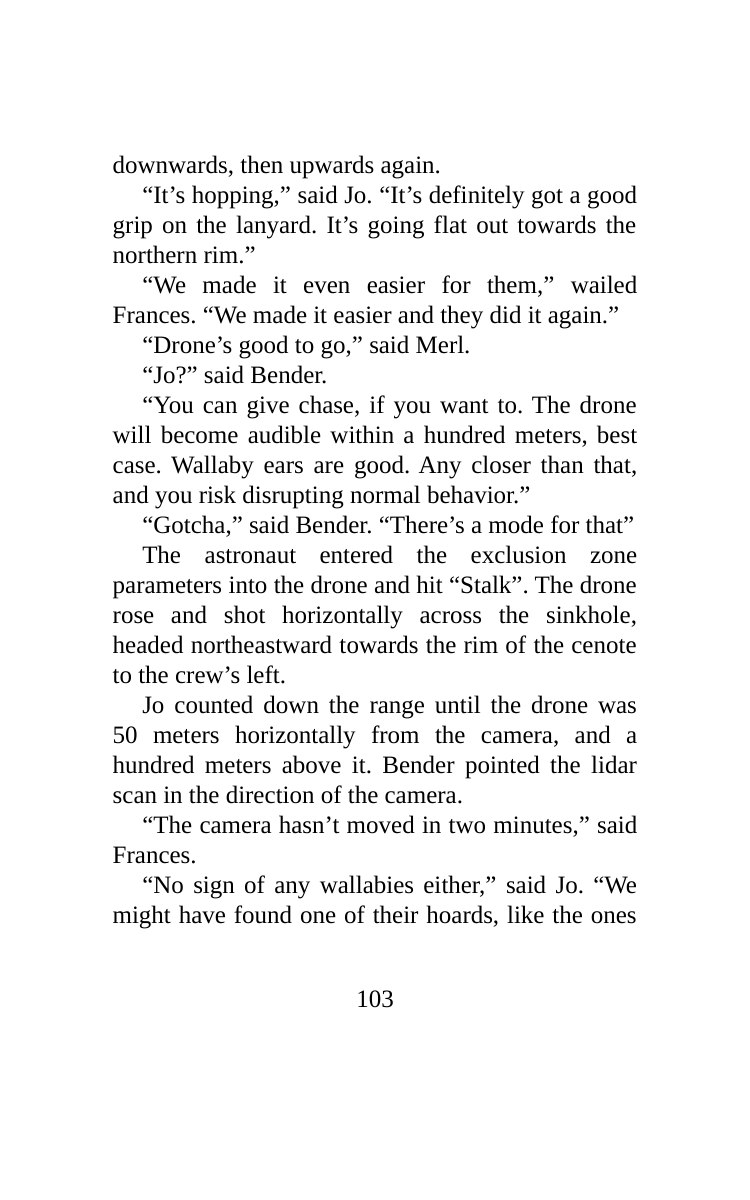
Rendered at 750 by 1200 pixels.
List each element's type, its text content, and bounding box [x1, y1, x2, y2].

text “No sign of any wallabies either,” said Jo. “We might have found one of their hoards, like the ones [112, 870, 637, 930]
text “It’s hopping,” said Jo. “It’s definitely got a good grip on the lanyard. It’s going flat out towards the northern rim.” [112, 180, 637, 270]
text Jo counted down the range until the drone was 50 meters horizontally from the camera, and a hundred meters above it. Bender pointed the lidar scan in the direction of the camera. [112, 690, 637, 810]
text “You can give chase, if you want to. The drone will become audible within a hundred meters, best case. Wallaby ears are good. Any closer than that, and you risk disrupting normal behavior.” [112, 390, 637, 510]
text “Jo?” said Bender. [112, 360, 637, 390]
text “Gotcha,” said Bender. “There’s a mode for that” [112, 510, 637, 540]
text “We made it even easier for them,” wailed Frances. “We made it easier and they did it again.” [112, 270, 637, 330]
text “Drone’s good to go,” said Merl. [112, 330, 637, 360]
text downwards, then upwards again. [112, 150, 637, 180]
text The astronaut entered the exclusion zone parameters into the drone and hit “Stalk”. The drone rose and shot horizontally across the sinkhole, headed northeastward towards the rim of the cenote to the crew’s left. [112, 540, 637, 690]
text “The camera hasn’t moved in two minutes,” said Frances. [112, 810, 637, 870]
